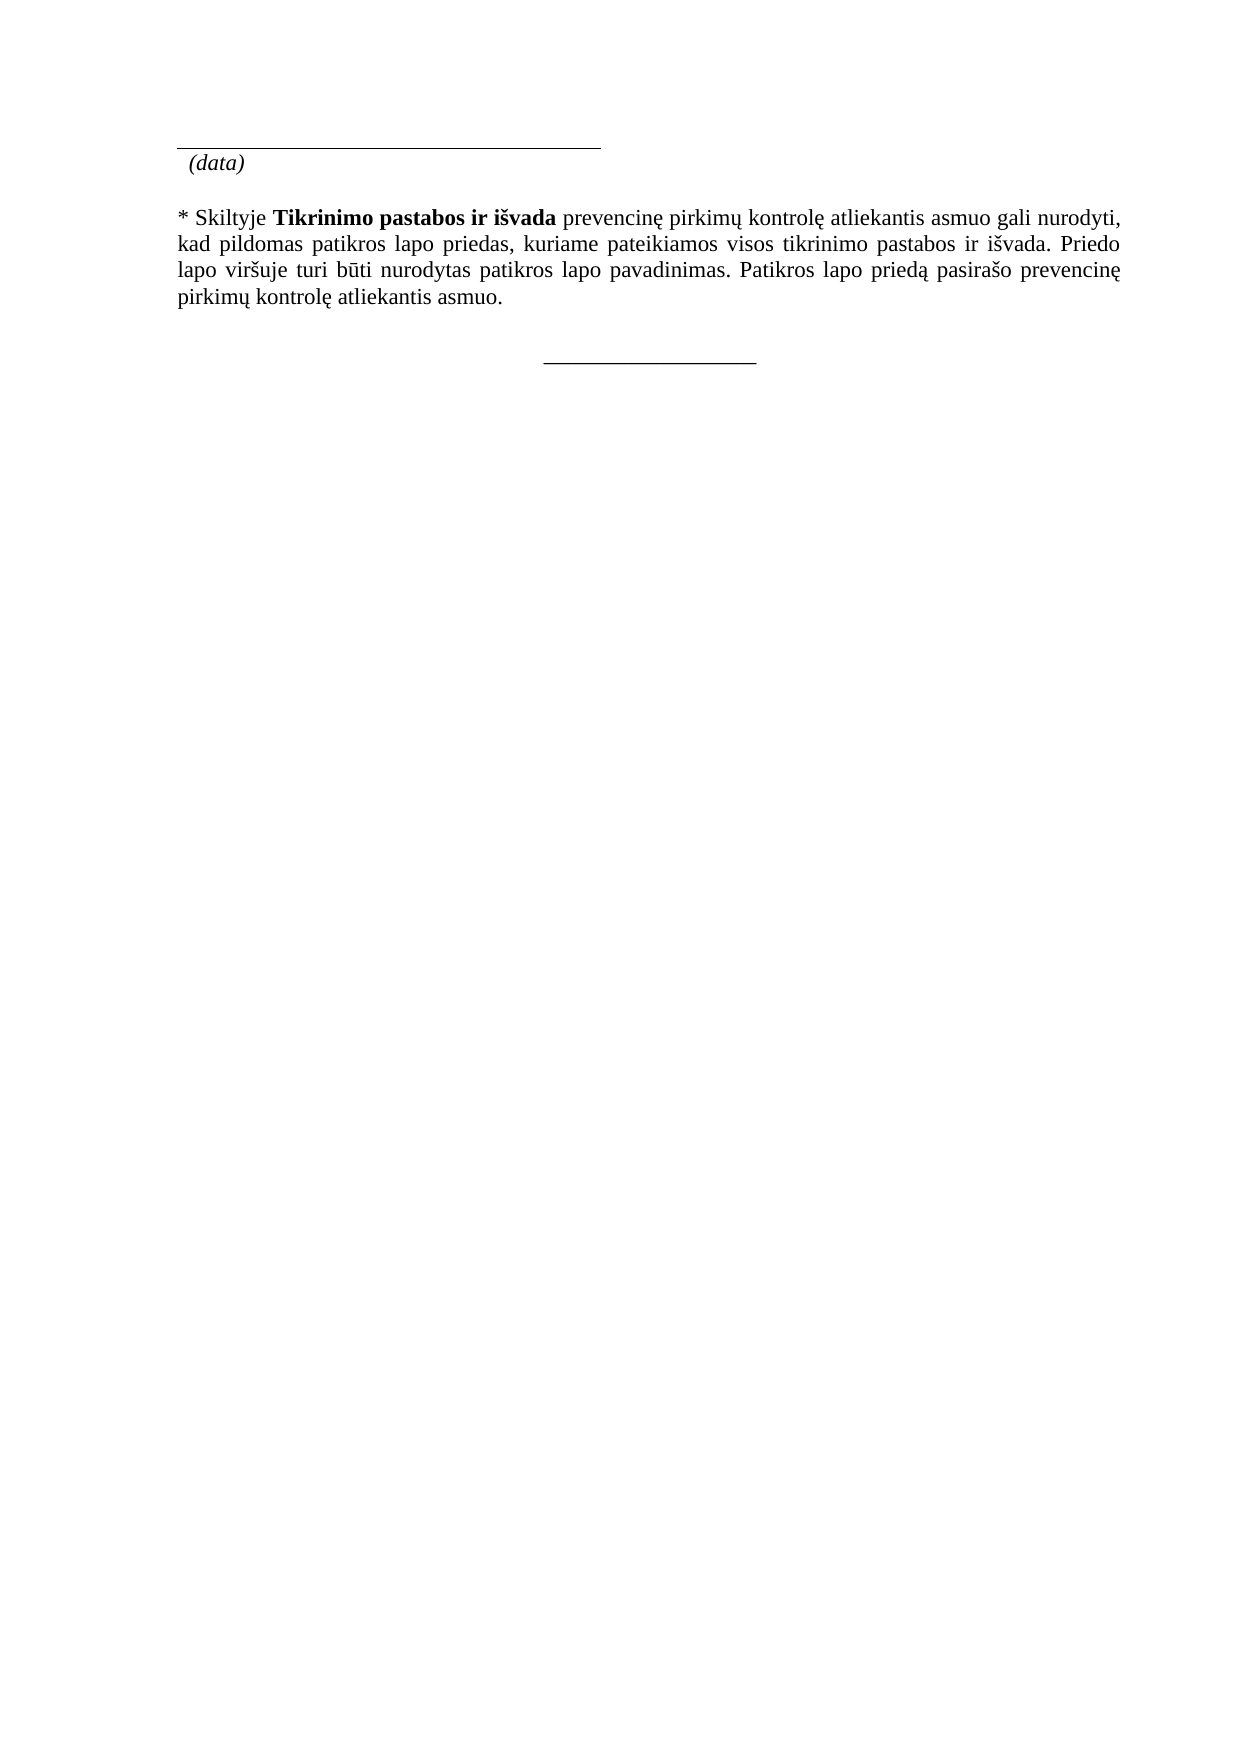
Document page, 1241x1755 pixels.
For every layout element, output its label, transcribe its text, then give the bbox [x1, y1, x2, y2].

text * Skiltyje Tikrinimo pastabos ir išvada prevencinę pirkimų kontrolę atliekantis asmuo gali nurodyti, kad pildomas patikros lapo priedas, kuriame pateikiamos visos tikrinimo pastabos ir išvada. Priedo lapo viršuje turi būti nurodytas patikros lapo pavadinimas. Patikros lapo priedą pasirašo prevencinę pirkimų kontrolę atliekantis asmuo. [177, 204, 1122, 309]
text _________________ [177, 338, 1122, 367]
table_cell (data) [177, 149, 601, 175]
